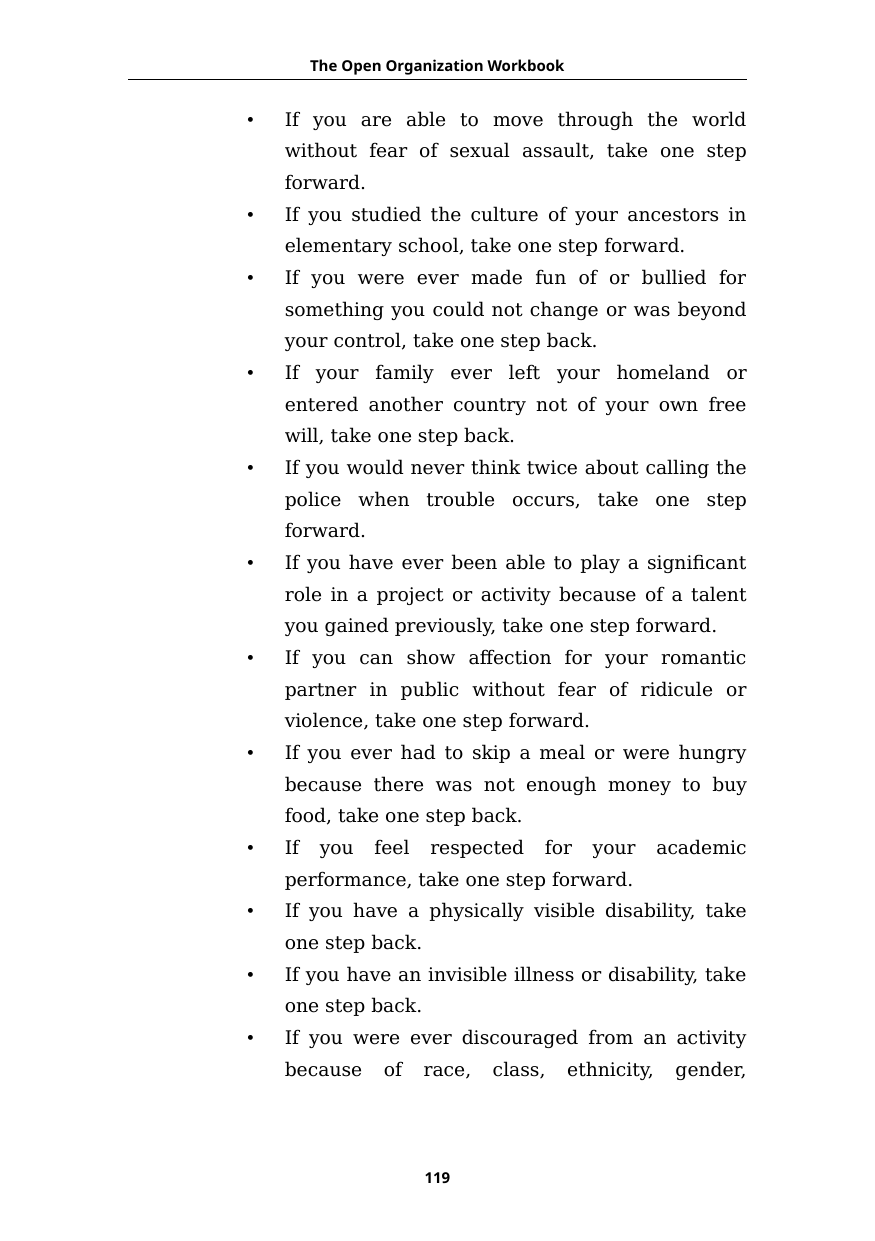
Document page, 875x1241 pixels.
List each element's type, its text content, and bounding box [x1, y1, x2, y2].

list If you ever had to skip a meal or were hungry because there was not enough money to buy food, take one step back. [247, 742, 747, 827]
list If you were ever made fun of or bullied for something you could not change or was beyond your control, take one step back. [247, 267, 747, 352]
list If you have a physically visible disability, take one step back. [247, 900, 747, 954]
list If you are able to move through the world without fear of sexual assault, take one step forward. [247, 109, 747, 194]
list If you feel respected for your academic performance, take one step forward. [247, 837, 747, 891]
list If you can show affection for your romantic partner in public without fear of ridicule or violence, take one step forward. [247, 647, 747, 732]
list If you were ever discouraged from an activity because of race, class, ethnicity, gender, [247, 1027, 747, 1081]
list If your family ever left your homeland or entered another country not of your own free will, take one step back. [247, 362, 747, 447]
list If you would never think twice about calling the police when trouble occurs, take one step forward. [247, 457, 747, 542]
list If you studied the culture of your ancestors in elementary school, take one step forward. [247, 204, 747, 257]
list If you have ever been able to play a significant role in a project or activity because of a talent you gained previously, take one step forward. [247, 552, 747, 637]
list If you have an invisible illness or disability, take one step back. [247, 964, 747, 1017]
